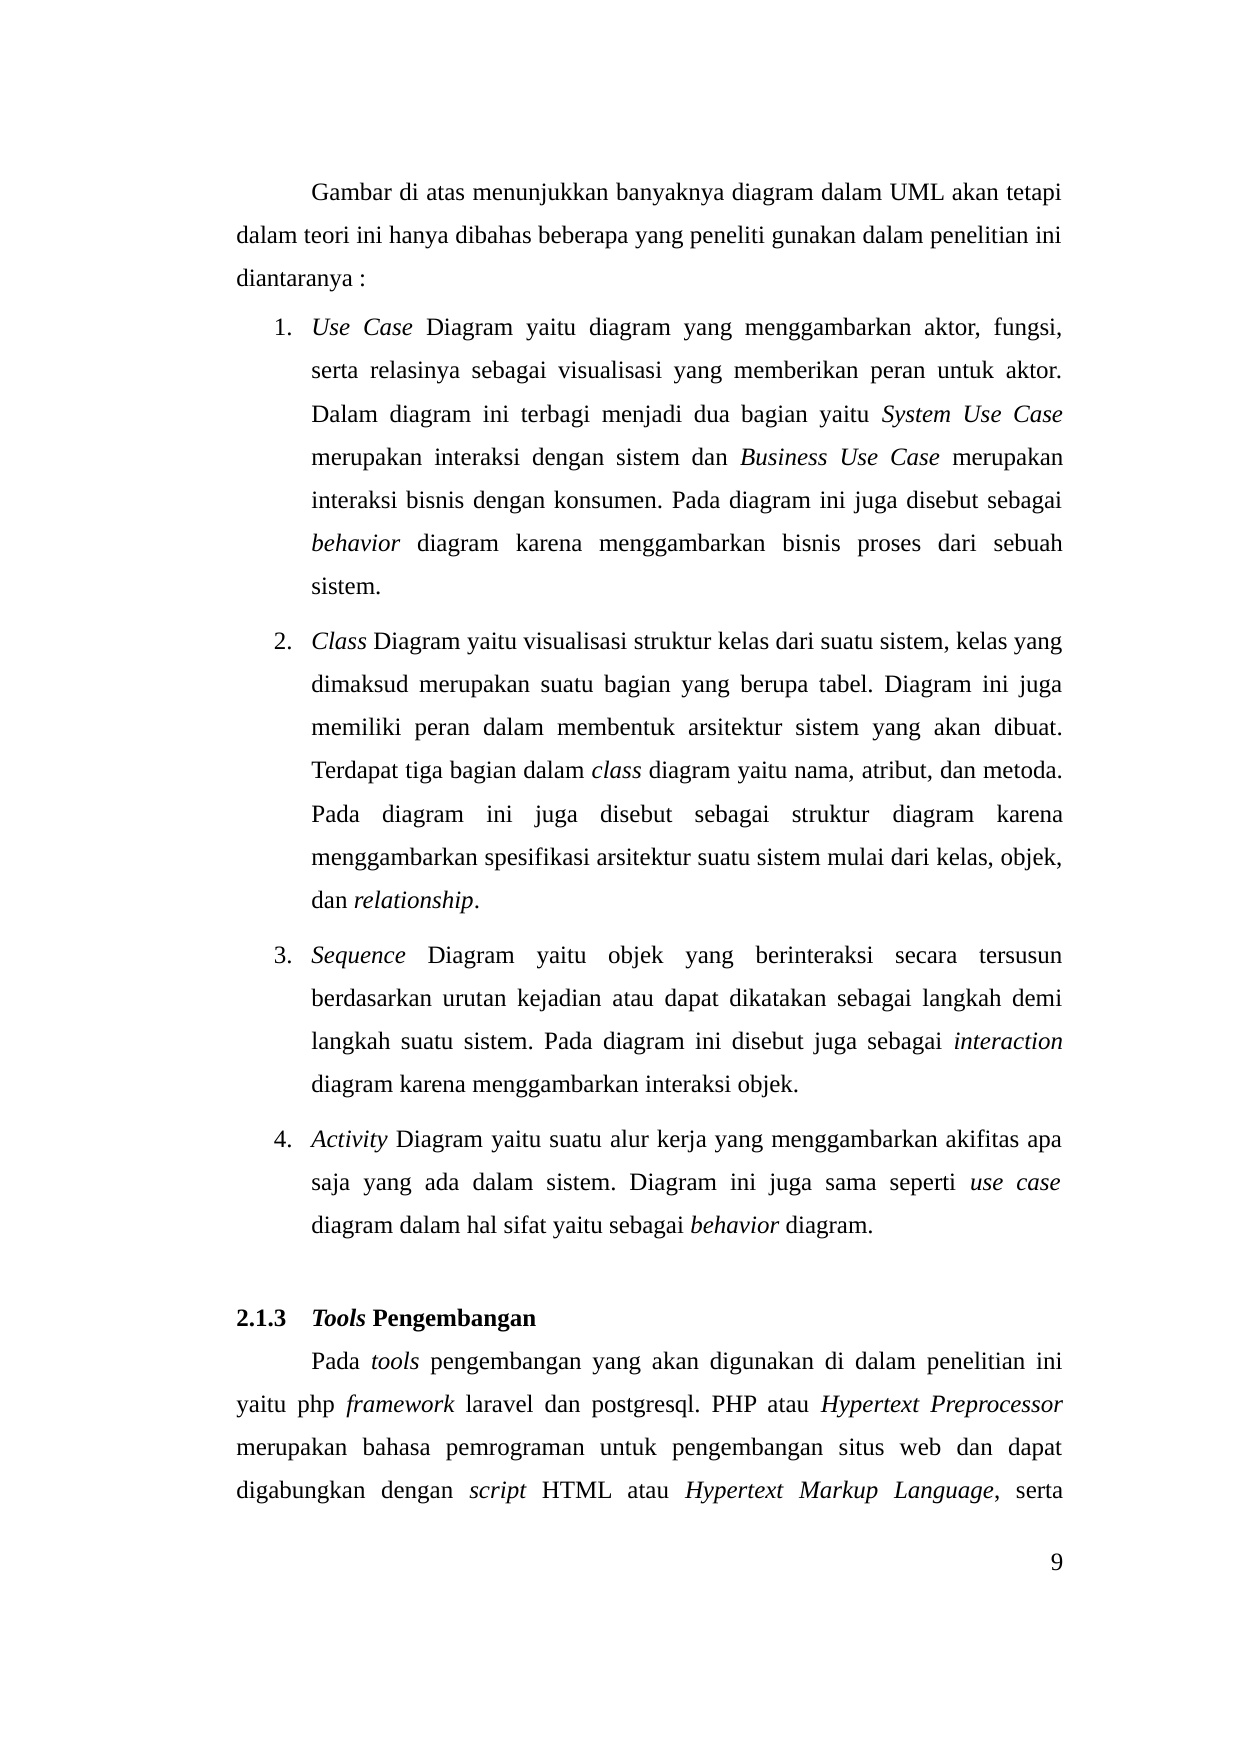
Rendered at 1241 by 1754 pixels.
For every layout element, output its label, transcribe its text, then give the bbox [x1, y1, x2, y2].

list Use Case Diagram yaitu diagram yang menggambarkan aktor, fungsi, serta relasinya sebagai visualisasi yang memberikan peran untuk aktor. Dalam diagram ini terbagi menjadi dua bagian yaitu System Use Case merupakan interaksi dengan sistem dan Business Use Case merupakan interaksi bisnis dengan konsumen. Pada diagram ini juga disebut sebagai behavior diagram karena menggambarkan bisnis proses dari sebuah sistem. [274, 312, 1063, 600]
text Pada tools pengembangan yang akan digunakan di dalam penelitian ini yaitu php framework laravel dan postgresql. PHP atau Hypertext Preprocessor merupakan bahasa pemrograman untuk pengembangan situs web dan dapat digabungkan dengan script HTML atau Hypertext Markup Language, serta [236, 1346, 1063, 1504]
text Gambar di atas menunjukkan banyaknya diagram dalam UML akan tetapi dalam teori ini hanya dibahas beberapa yang peneliti gunakan dalam penelitian ini diantaranya : [236, 177, 1063, 292]
list Activity Diagram yaitu suatu alur kerja yang menggambarkan akifitas apa saja yang ada dalam sistem. Diagram ini juga sama seperti use case diagram dalam hal sifat yaitu sebagai behavior diagram. [274, 1124, 1063, 1239]
subtitle 2.1.3 Tools Pengembangan [236, 1303, 1063, 1332]
list Class Diagram yaitu visualisasi struktur kelas dari suatu sistem, kelas yang dimaksud merupakan suatu bagian yang berupa tabel. Diagram ini juga memiliki peran dalam membentuk arsitektur sistem yang akan dibuat. Terdapat tiga bagian dalam class diagram yaitu nama, atribut, dan metoda. Pada diagram ini juga disebut sebagai struktur diagram karena menggambarkan spesifikasi arsitektur suatu sistem mulai dari kelas, objek, dan relationship. [274, 626, 1063, 914]
list Sequence Diagram yaitu objek yang berinteraksi secara tersusun berdasarkan urutan kejadian atau dapat dikatakan sebagai langkah demi langkah suatu sistem. Pada diagram ini disebut juga sebagai interaction diagram karena menggambarkan interaksi objek. [274, 940, 1063, 1098]
